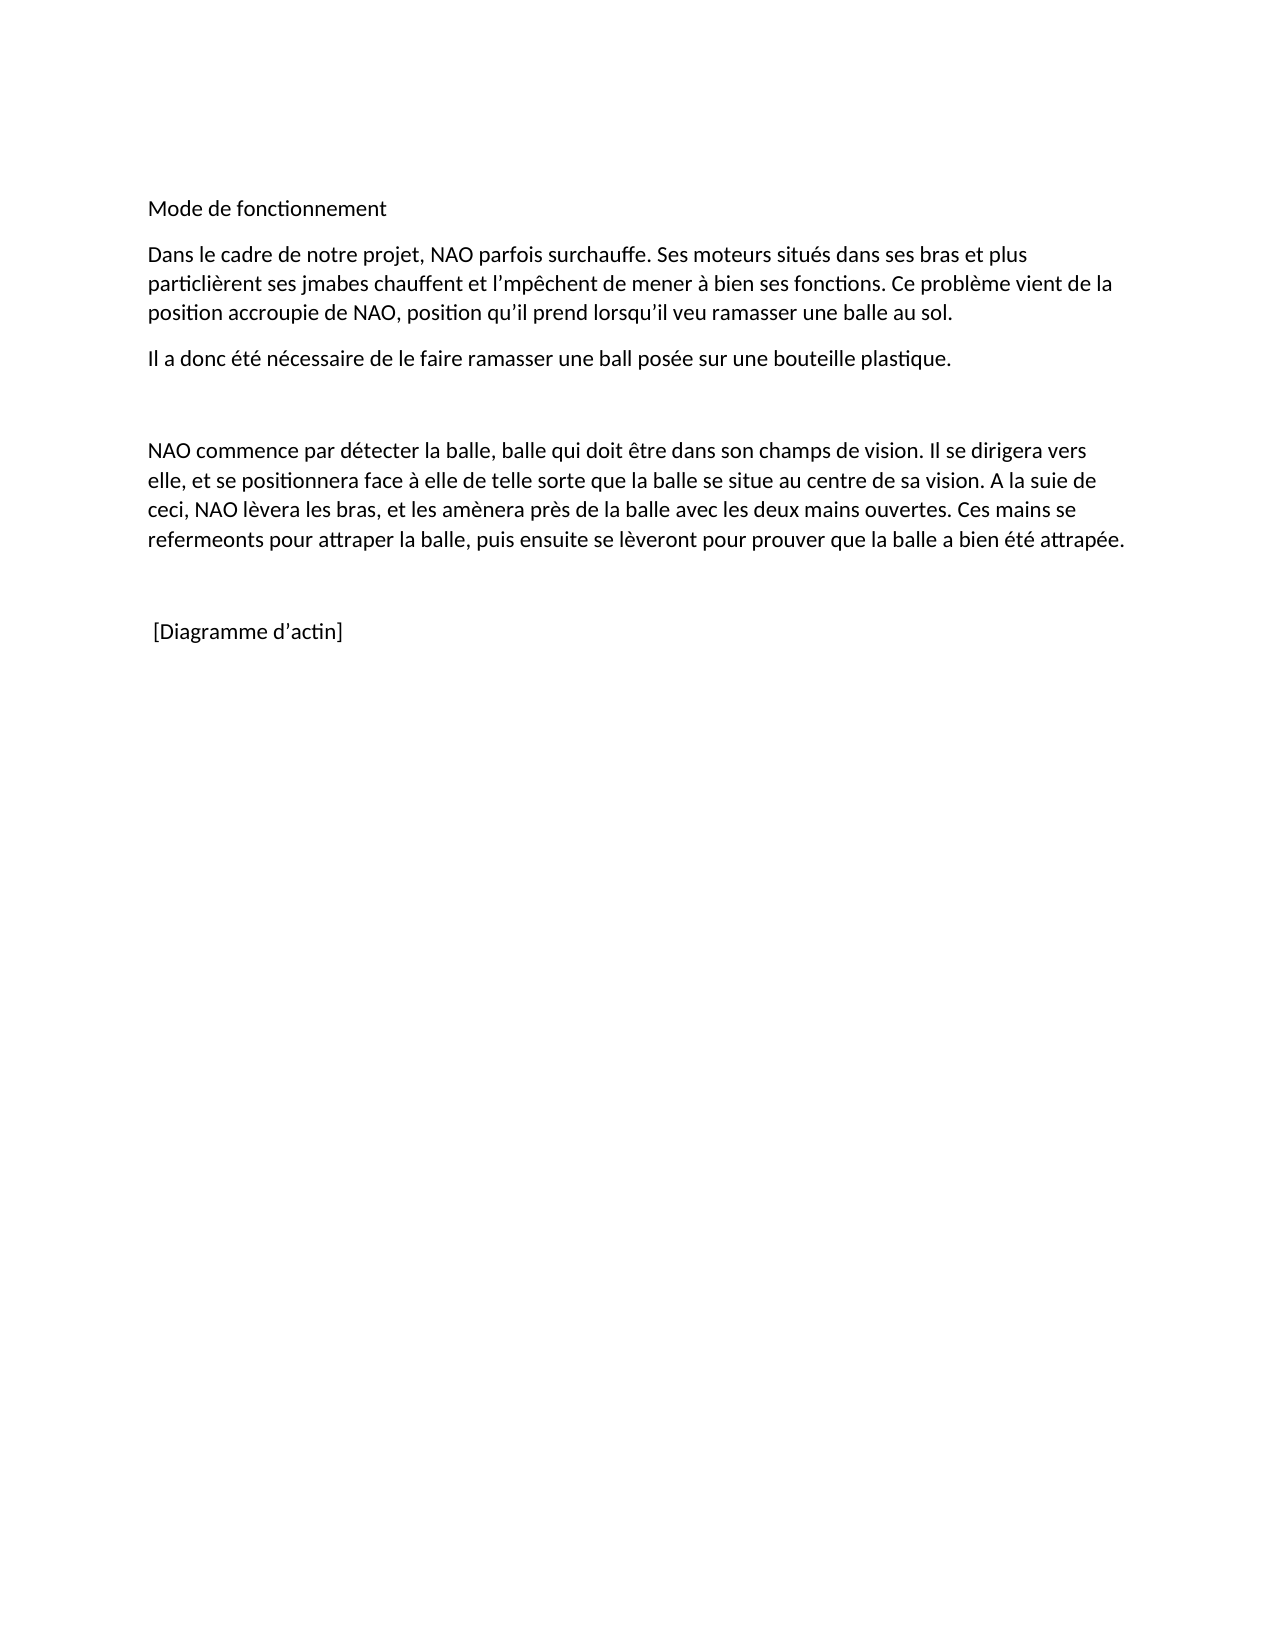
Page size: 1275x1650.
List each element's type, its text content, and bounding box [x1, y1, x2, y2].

text Il a donc été nécessaire de le faire ramasser une ball posée sur une bouteille plastique. [148, 344, 1127, 372]
text Dans le cadre de notre projet, NAO parfois surchauffe. Ses moteurs situés dans ses bras et plus particlièrent ses jmabes chauffent et l’mpêchent de mener à bien ses fonctions. Ce problème vient de la position accroupie de NAO, position qu’il prend lorsqu’il veu ramasser une balle au sol. [148, 240, 1127, 326]
text NAO commence par détecter la balle, balle qui doit être dans son champs de vision. Il se dirigera vers elle, et se positionnera face à elle de telle sorte que la balle se situe au centre de sa vision. A la suie de ceci, NAO lèvera les bras, et les amènera près de la balle avec les deux mains ouvertes. Ces mains se refermeonts pour attraper la balle, puis ensuite se lèveront pour prouver que la balle a bien été attrapée. [148, 437, 1127, 553]
text Mode de fonctionnement [148, 194, 1127, 222]
text [Diagramme d’actin] [148, 617, 1127, 645]
